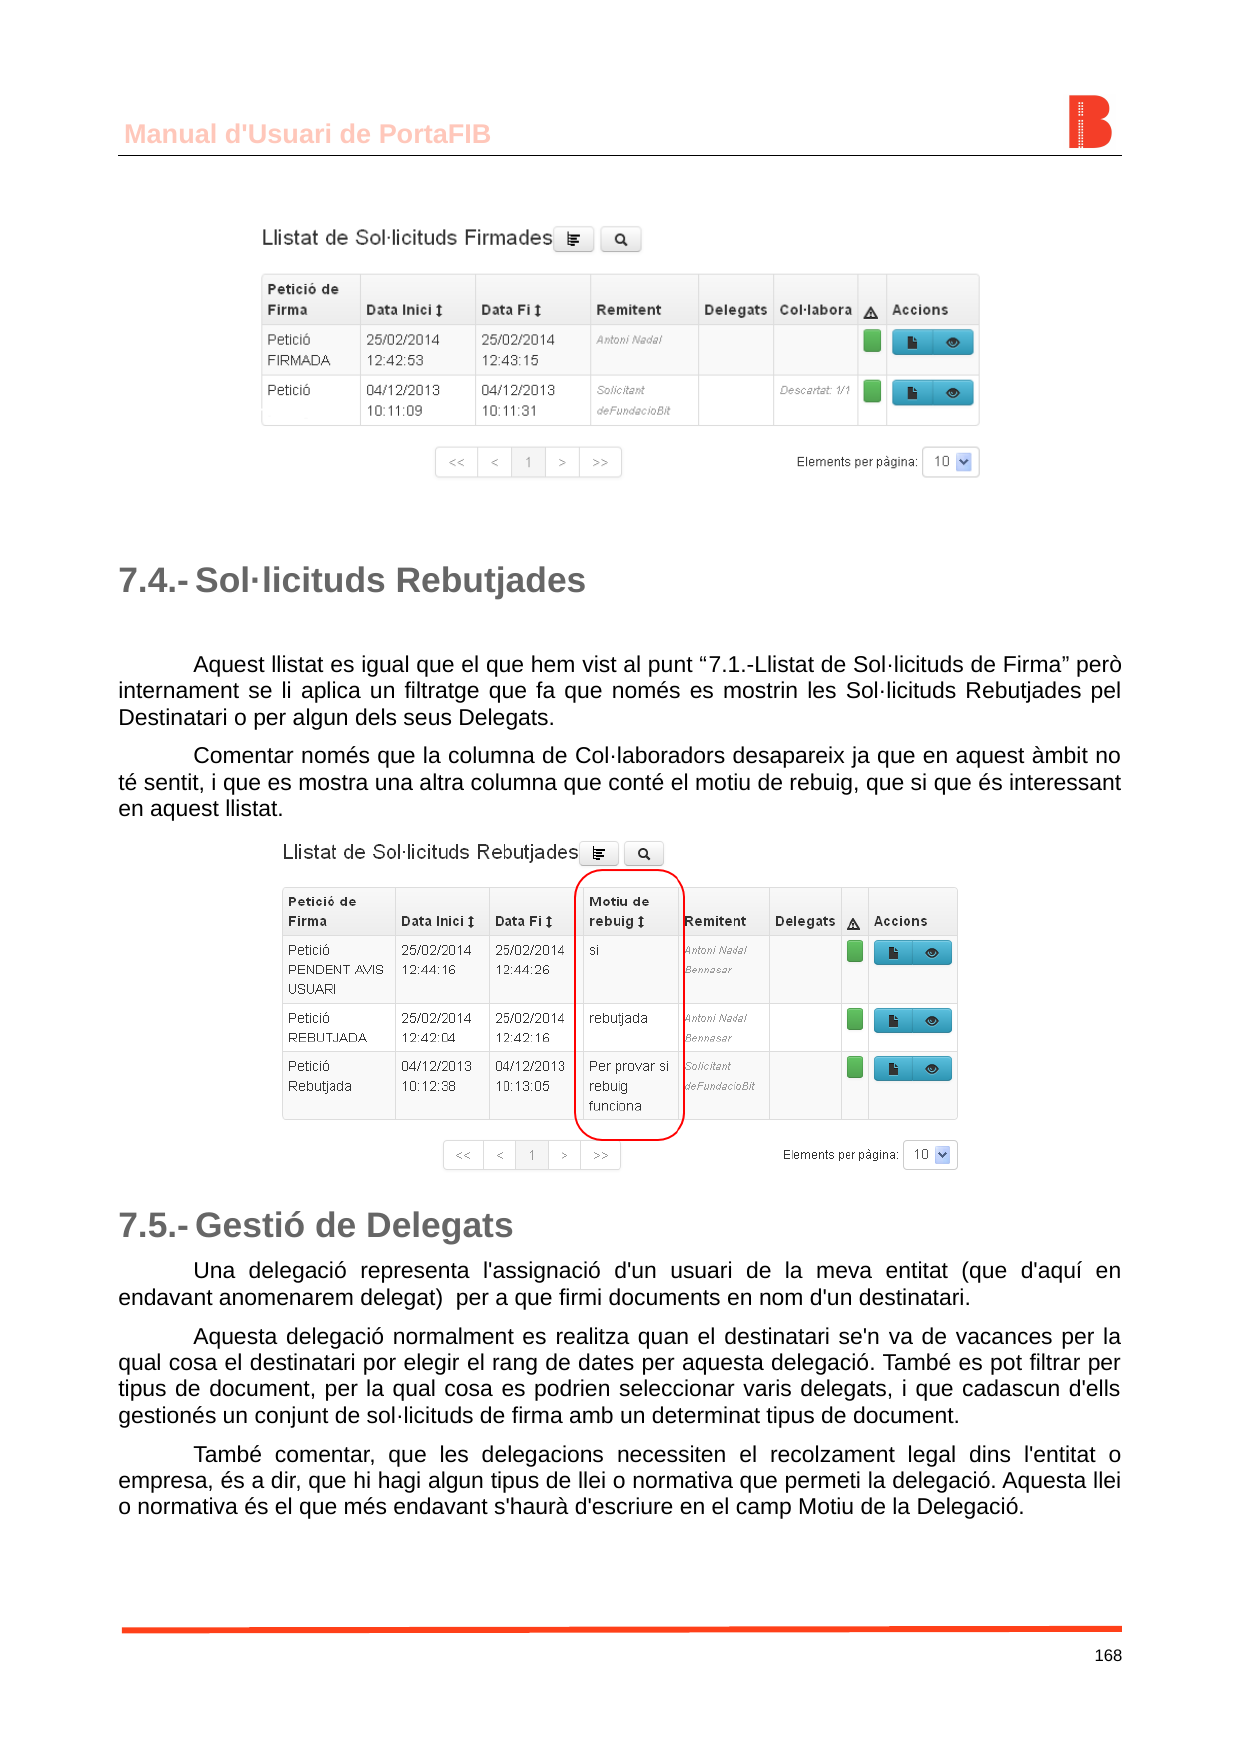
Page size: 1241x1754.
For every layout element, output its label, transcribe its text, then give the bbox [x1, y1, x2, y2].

text Aquesta delegació normalment es realitza quan el destinatari se'n va de vacances per la qual cosa el destinatari por elegir el rang de dates per aquesta delegació. També es pot filtrar per tipus de document, per la qual cosa es podrien seleccionar varis delegats, i que cadascun d'ells gestionés un conjunt de sol·licituds de firma amb un determinat tipus de document. [118, 1323, 1122, 1428]
picture [1063, 94, 1117, 150]
text També comentar, que les delegacions necessiten el recolzament legal dins l'entitat o empresa, és a dir, que hi hagi algun tipus de llei o normativa que permeti la delegació. Aquesta llei o normativa és el que més endavant s'haurà d'escriure en el camp Motiu de la Delegació. [118, 1441, 1122, 1519]
text Comentar només que la columna de Col·laboradors desapareix ja que en aquest àmbit no té sentit, i que es mostra una altra columna que conté el motiu de rebuig, que si que és interessant en aquest llistat. [118, 742, 1122, 821]
subtitle Sol·licituds Rebutjades [118, 559, 1122, 599]
text Una delegació representa l'assignació d'un usuari de la meva entitat (que d'aquí en endavant anomenarem delegat) per a que firmi documents en nom d'un destinatari. [118, 1257, 1122, 1310]
picture [250, 215, 990, 495]
subtitle Gestió de Delegats [118, 1204, 1122, 1245]
text Aquest llistat es igual que el que hem vist al punt “7.1Llistat de Sol·licituds de Firma” però internament se li aplica un filtratge que fa que només es mostrin les Sol·licituds Rebutjades pel Destinatari o per algun dels seus Delegats. [118, 651, 1122, 730]
picture [276, 833, 965, 1180]
